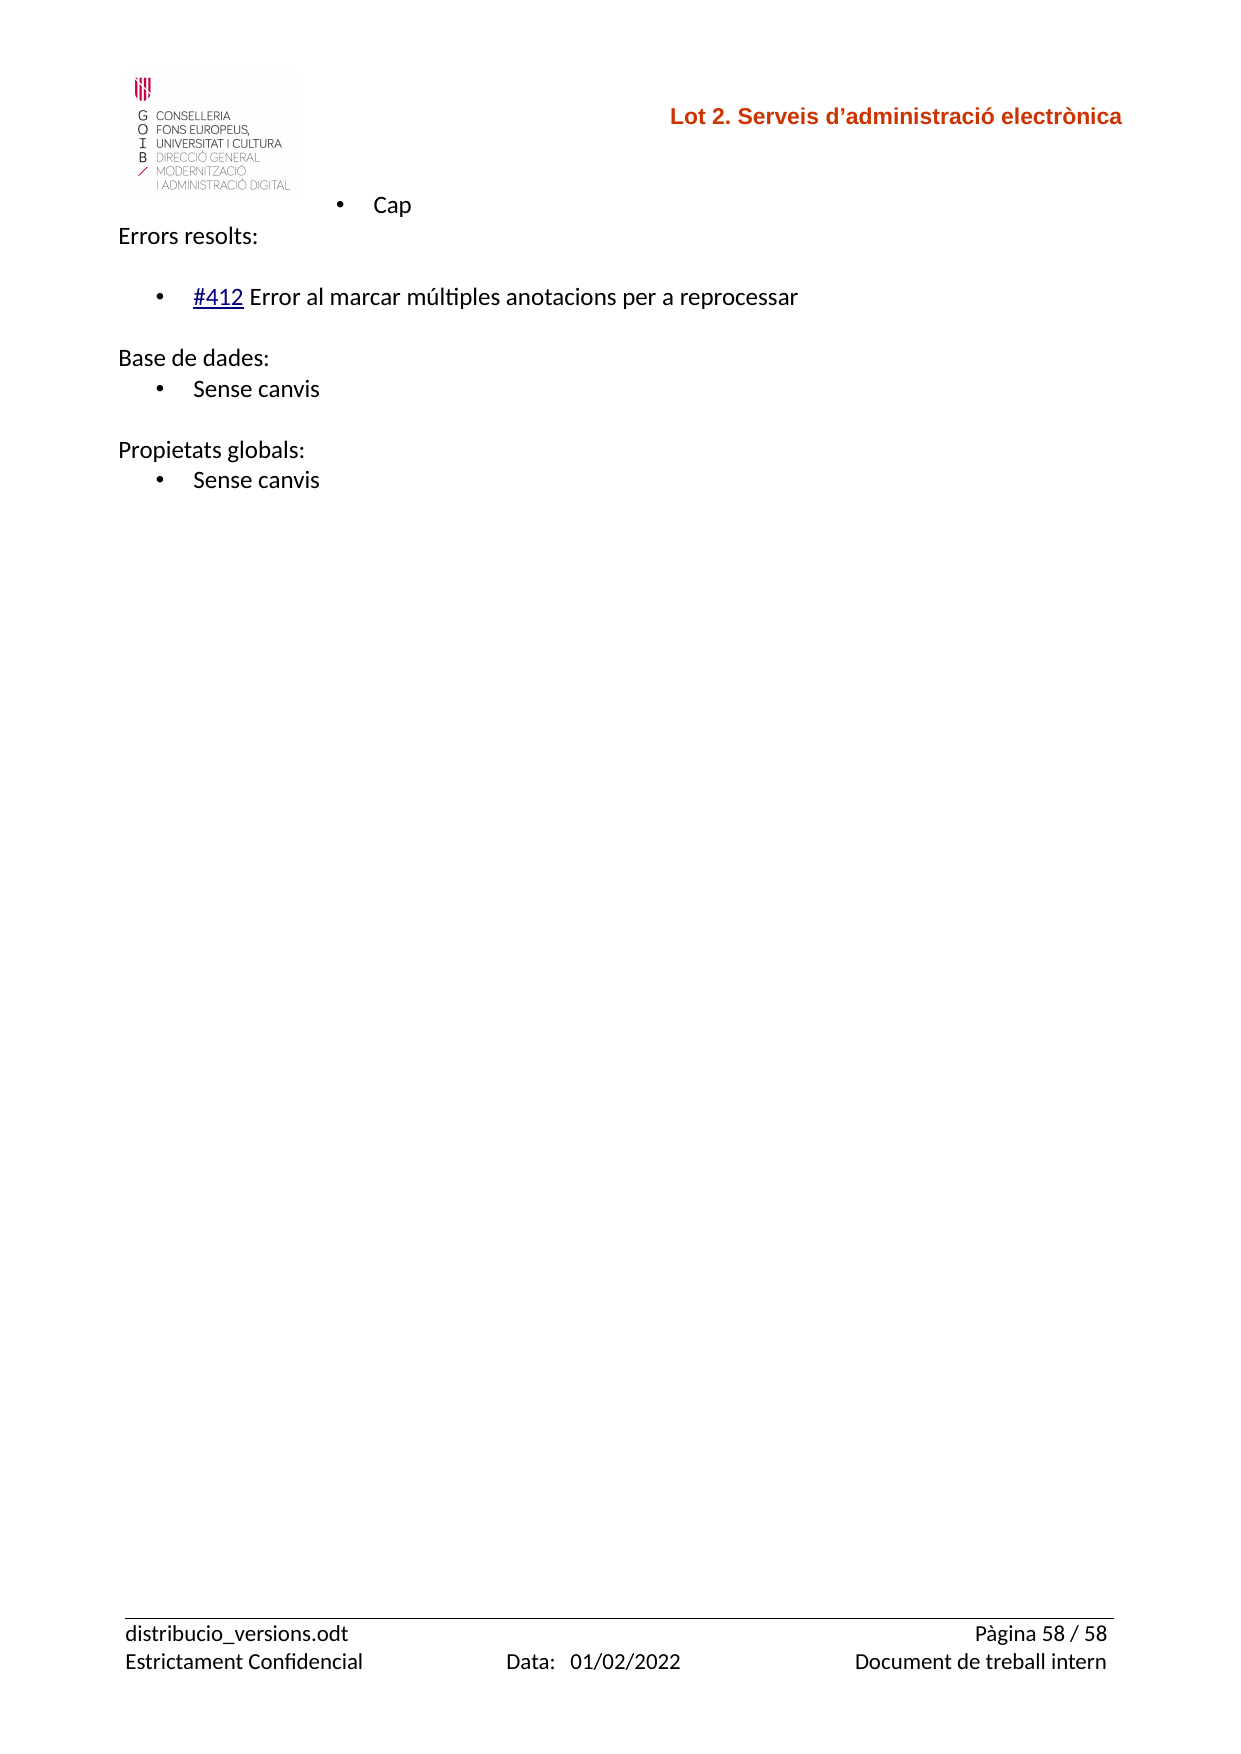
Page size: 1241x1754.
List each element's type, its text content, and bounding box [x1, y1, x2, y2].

text Propietats globals: [118, 434, 1122, 464]
list Sense canvis [156, 373, 1122, 403]
picture [126, 70, 299, 197]
list Sense canvis [156, 464, 1122, 495]
list #412 Error al marcar múltiples anotacions per a reprocessar [156, 281, 1122, 312]
text Base de dades: [118, 342, 1122, 373]
text Errors resolts: [118, 220, 1122, 251]
list Cap [156, 190, 1122, 220]
